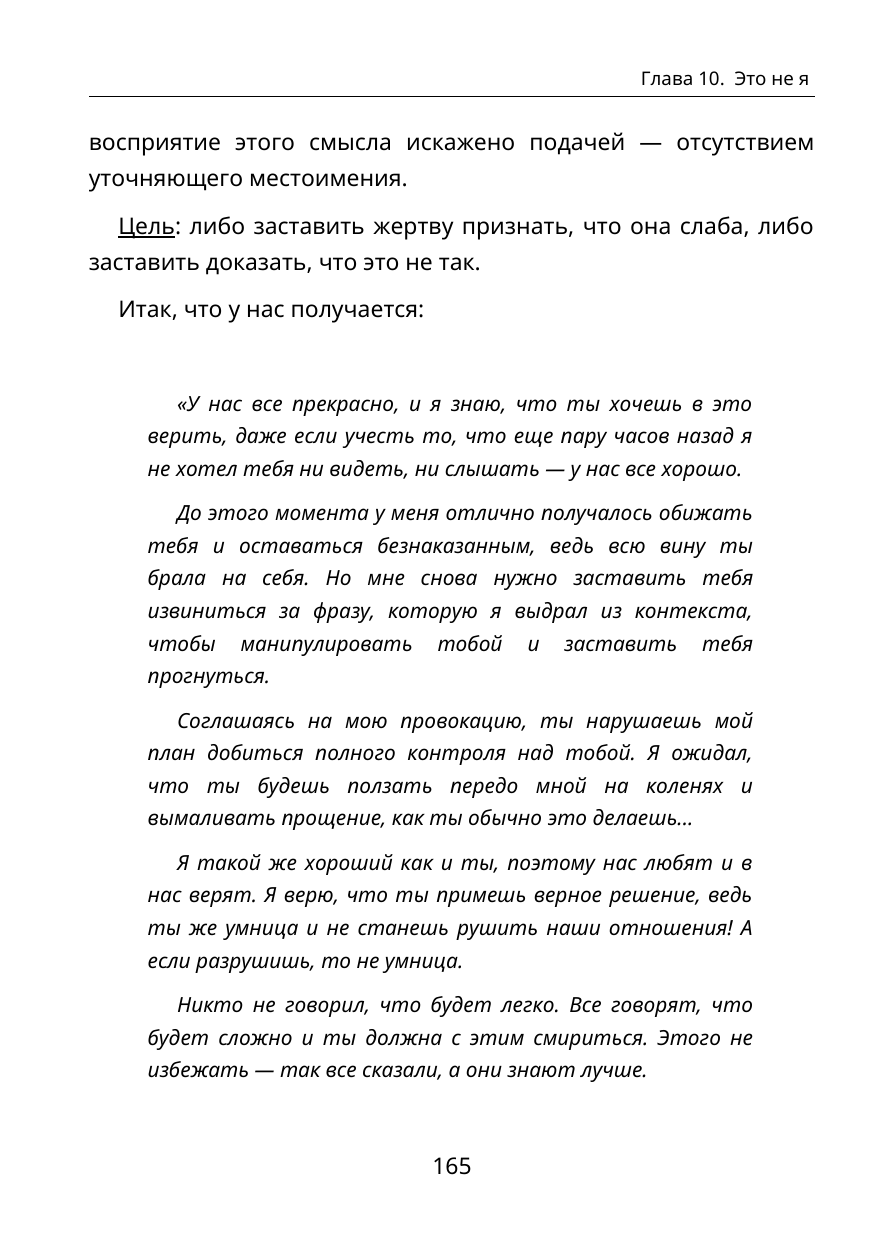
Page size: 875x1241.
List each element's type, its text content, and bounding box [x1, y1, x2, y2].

text Итак, что у нас получается: [88, 293, 815, 324]
text Цель: либо заставить жертву признать, что она слаба, либо заставить доказать, что это не так. [88, 210, 815, 277]
text Я такой же хороший как и ты, поэтому нас любят и в нас верят. Я верю, что ты примешь верное решение, ведь ты же умница и не станешь рушить наши отношения! А если разрушишь, то не умница. [147, 848, 756, 974]
text Никто не говорил, что будет легко. Все говорят, что будет сложно и ты должна с этим смириться. Этого не избежать — так все сказали, а они знают лучше. [147, 990, 756, 1084]
text До этого момента у меня отлично получалось обижать тебя и оставаться безнаказанным, ведь всю вину ты брала на себя. Но мне снова нужно заставить тебя извиниться за фразу, которую я выдрал из контекста, чтобы манипулировать тобой и заставить тебя прогнуться. [147, 498, 756, 690]
text Соглашаясь на мою провокацию, ты нарушаешь мой план добиться полного контроля над тобой. Я ожидал, что ты будешь ползать передо мной на коленях и вымаливать прощение, как ты обычно это делаешь... [147, 706, 756, 832]
text восприятие этого смысла искажено подачей — отсутствием уточняющего местоимения. [88, 126, 815, 193]
text «У нас все прекрасно, и я знаю, что ты хочешь в это верить, даже если учесть то, что еще пару часов назад я не хотел тебя ни видеть, ни слышать — у нас все хорошо. [147, 389, 756, 482]
